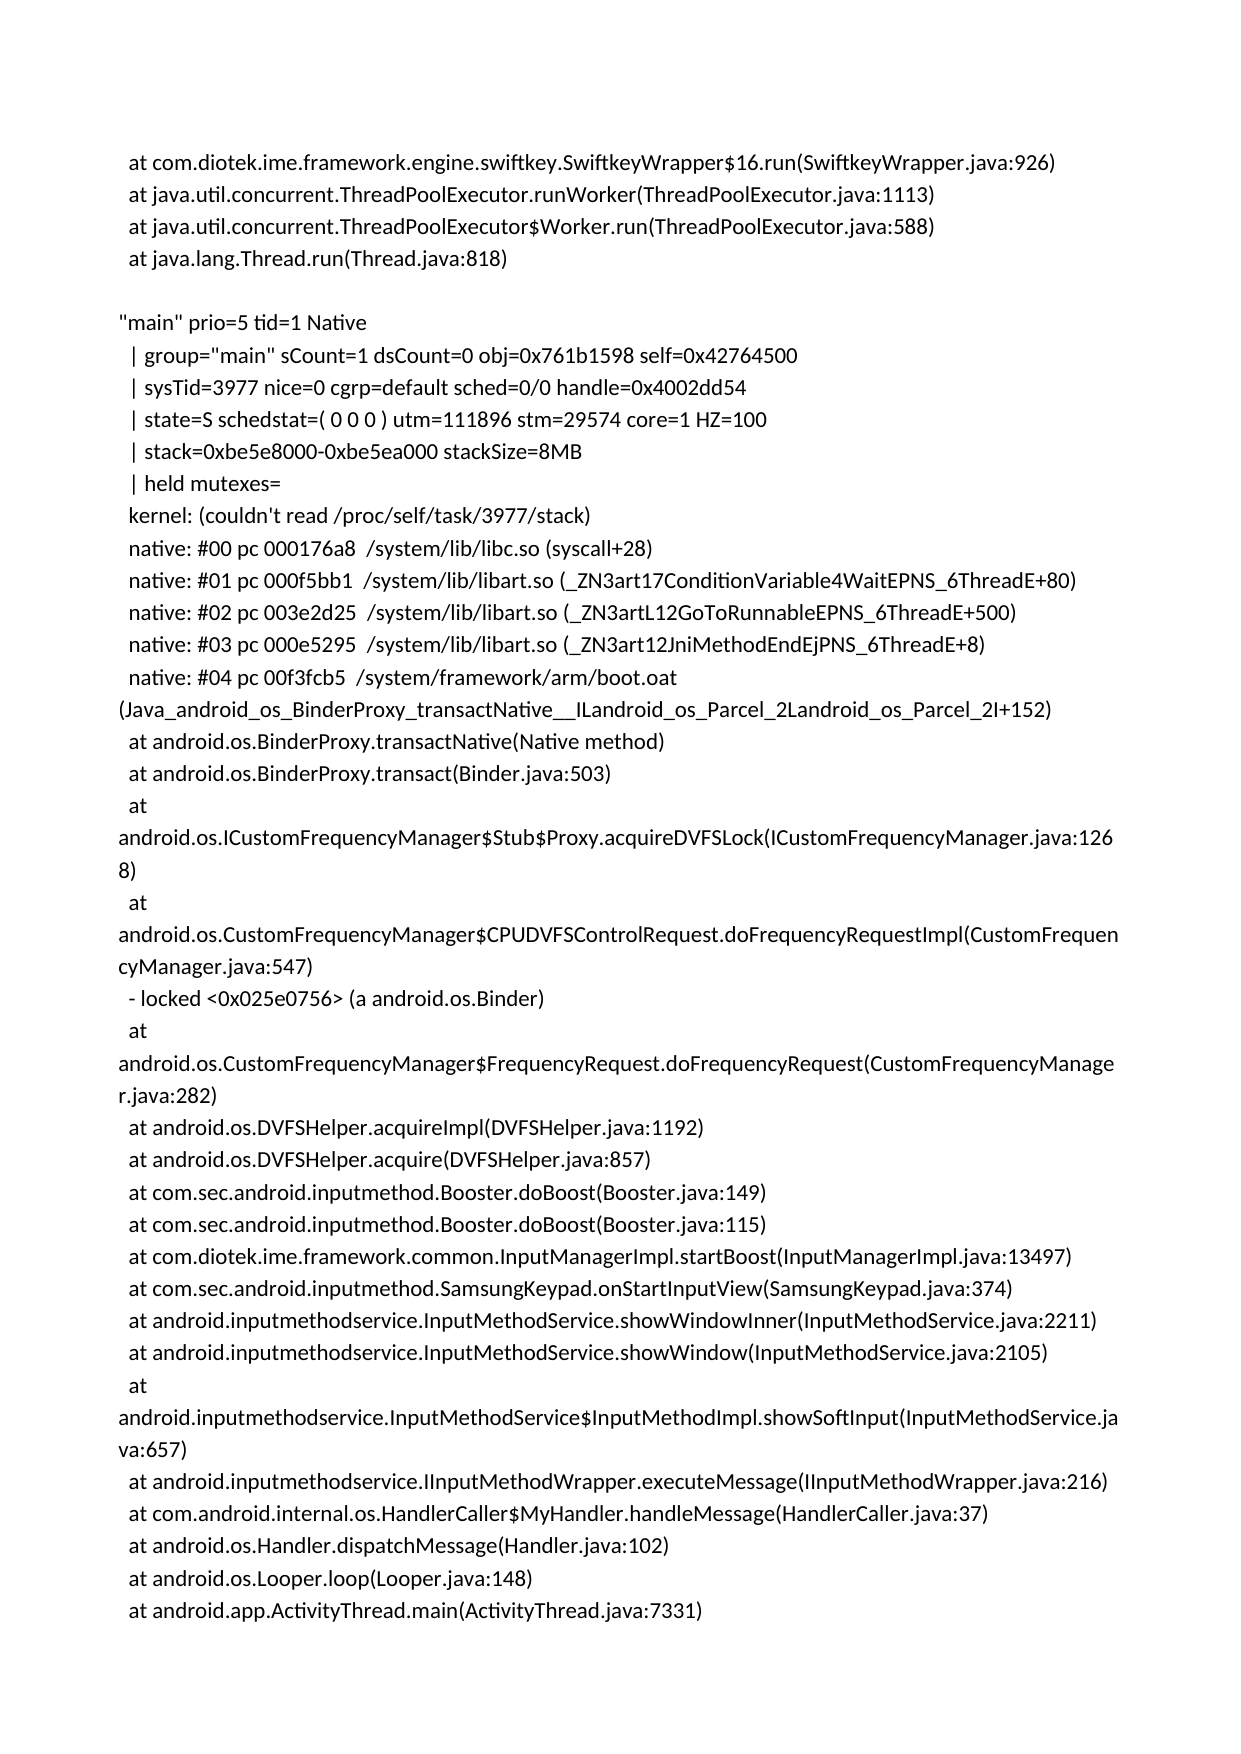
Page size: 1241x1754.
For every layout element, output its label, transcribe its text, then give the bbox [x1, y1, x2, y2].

text at java.util.concurrent.ThreadPoolExecutor$Worker.run(ThreadPoolExecutor.java:588) [118, 212, 1122, 240]
text at android.inputmethodservice.InputMethodService.showWindowInner(InputMethodService.java:2211) [118, 1306, 1122, 1334]
text at android.os.BinderProxy.transact(Binder.java:503) [118, 759, 1122, 787]
text native: #00 pc 000176a8 /system/lib/libc.so (syscall+28) [118, 534, 1122, 562]
text at android.app.ActivityThread.main(ActivityThread.java:7331) [118, 1596, 1122, 1624]
text kernel: (couldn't read /proc/self/task/3977/stack) [118, 502, 1122, 530]
text at android.os.Handler.dispatchMessage(Handler.java:102) [118, 1532, 1122, 1560]
text native: #04 pc 00f3fcb5 /system/framework/arm/boot.oat (Java_android_os_BinderProxy_transactNative__ILandroid_os_Parcel_2Landroid_os_Parcel_2I+152) [118, 663, 1122, 723]
text at android.os.Looper.loop(Looper.java:148) [118, 1564, 1122, 1592]
text | sysTid=3977 nice=0 cgrp=default sched=0/0 handle=0x4002dd54 [118, 373, 1122, 401]
text "main" prio=5 tid=1 Native [118, 308, 1122, 337]
text native: #03 pc 000e5295 /system/lib/libart.so (_ZN3art12JniMethodEndEjPNS_6ThreadE+8) [118, 630, 1122, 658]
text at com.sec.android.inputmethod.Booster.doBoost(Booster.java:149) [118, 1178, 1122, 1206]
text native: #01 pc 000f5bb1 /system/lib/libart.so (_ZN3art17ConditionVariable4WaitEPNS_6ThreadE+80) [118, 566, 1122, 594]
text | state=S schedstat=( 0 0 0 ) utm=111896 stm=29574 core=1 HZ=100 [118, 405, 1122, 433]
text at com.sec.android.inputmethod.Booster.doBoost(Booster.java:115) [118, 1210, 1122, 1238]
text - locked <0x025e0756> (a android.os.Binder) [118, 984, 1122, 1012]
text at android.os.CustomFrequencyManager$CPUDVFSControlRequest.doFrequencyRequestImpl(CustomFrequencyManager.java:547) [118, 888, 1122, 980]
text at com.sec.android.inputmethod.SamsungKeypad.onStartInputView(SamsungKeypad.java:374) [118, 1274, 1122, 1302]
text | stack=0xbe5e8000-0xbe5ea000 stackSize=8MB [118, 437, 1122, 465]
text at com.diotek.ime.framework.engine.swiftkey.SwiftkeyWrapper$16.run(SwiftkeyWrapper.java:926) [118, 148, 1122, 176]
text at android.os.ICustomFrequencyManager$Stub$Proxy.acquireDVFSLock(ICustomFrequencyManager.java:1268) [118, 791, 1122, 884]
text at android.inputmethodservice.InputMethodService$InputMethodImpl.showSoftInput(InputMethodService.java:657) [118, 1371, 1122, 1463]
text at android.os.CustomFrequencyManager$FrequencyRequest.doFrequencyRequest(CustomFrequencyManager.java:282) [118, 1017, 1122, 1109]
text at android.os.BinderProxy.transactNative(Native method) [118, 727, 1122, 755]
text | held mutexes= [118, 469, 1122, 497]
text at java.util.concurrent.ThreadPoolExecutor.runWorker(ThreadPoolExecutor.java:1113) [118, 180, 1122, 208]
text at java.lang.Thread.run(Thread.java:818) [118, 244, 1122, 272]
text at android.inputmethodservice.InputMethodService.showWindow(InputMethodService.java:2105) [118, 1338, 1122, 1367]
text at android.os.DVFSHelper.acquireImpl(DVFSHelper.java:1192) [118, 1113, 1122, 1141]
text at android.inputmethodservice.IInputMethodWrapper.executeMessage(IInputMethodWrapper.java:216) [118, 1467, 1122, 1495]
text at com.diotek.ime.framework.common.InputManagerImpl.startBoost(InputManagerImpl.java:13497) [118, 1242, 1122, 1270]
text at com.android.internal.os.HandlerCaller$MyHandler.handleMessage(HandlerCaller.java:37) [118, 1499, 1122, 1527]
text at android.os.DVFSHelper.acquire(DVFSHelper.java:857) [118, 1145, 1122, 1173]
text native: #02 pc 003e2d25 /system/lib/libart.so (_ZN3artL12GoToRunnableEPNS_6ThreadE+500) [118, 598, 1122, 626]
text | group="main" sCount=1 dsCount=0 obj=0x761b1598 self=0x42764500 [118, 341, 1122, 369]
